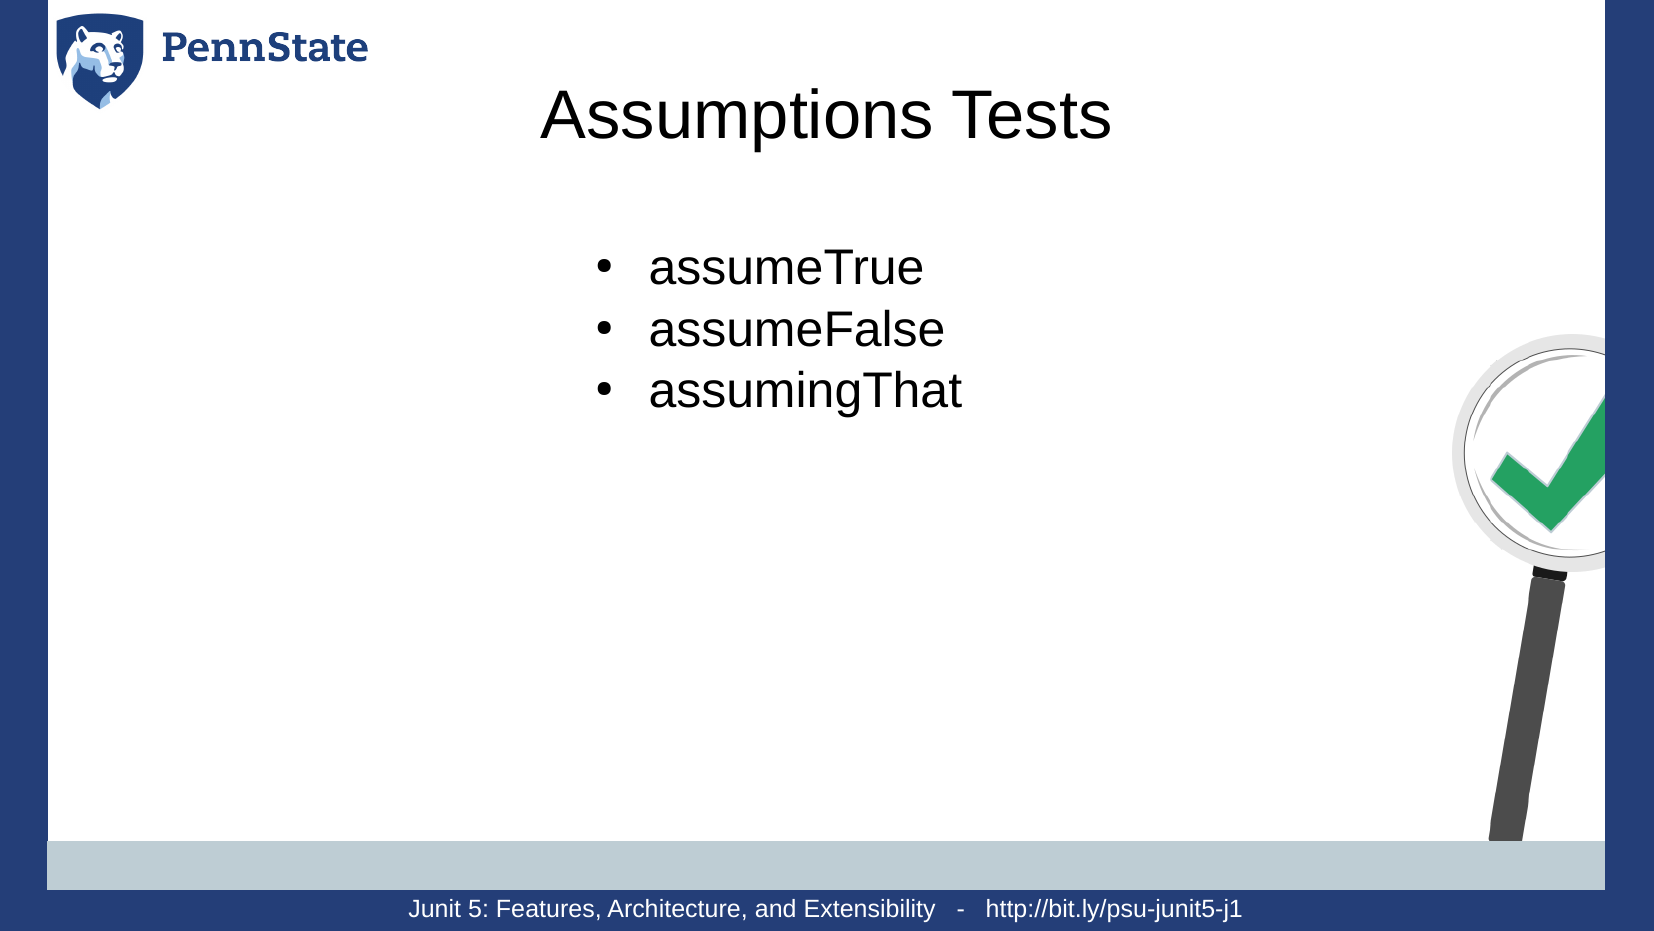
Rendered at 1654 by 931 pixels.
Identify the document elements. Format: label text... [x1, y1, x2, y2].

title Assumptions Tests [82, 37, 1571, 193]
picture [1452, 334, 1605, 841]
picture [48, 0, 411, 152]
list assumeTrue assumeFalse assumingThat [577, 239, 1051, 453]
